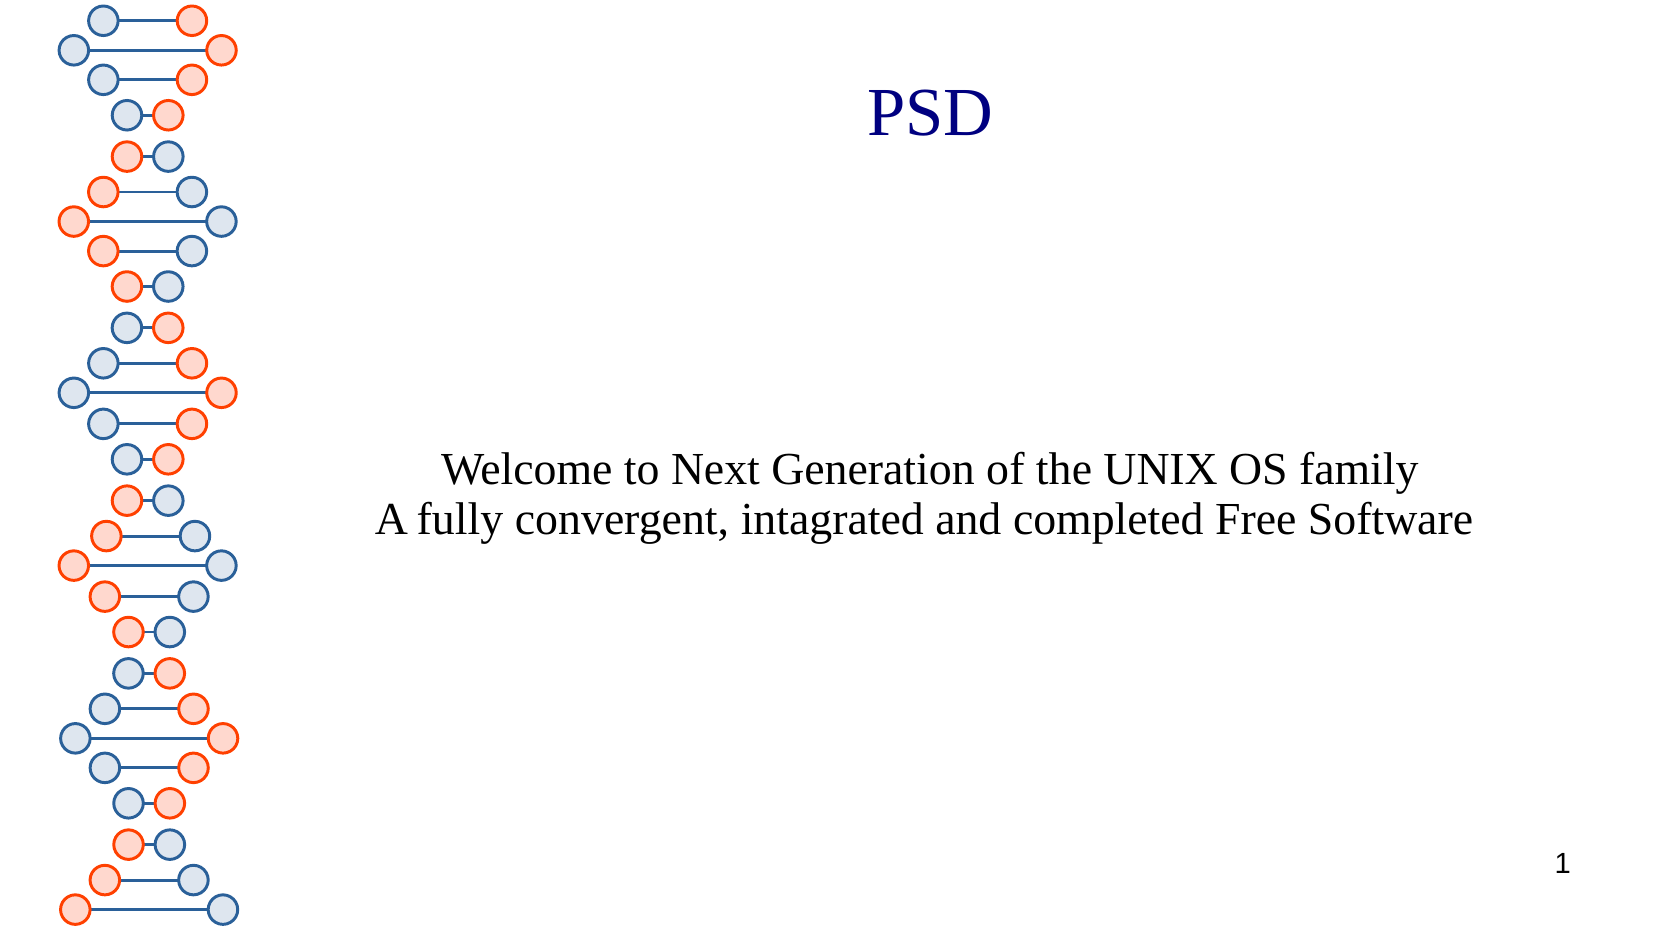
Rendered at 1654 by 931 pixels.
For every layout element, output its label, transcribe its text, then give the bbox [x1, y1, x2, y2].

title PSD [265, 35, 1595, 189]
subtitle Welcome to Next Generation of the UNIX OS family A fully convergent, intagrated and completed Free Software [265, 224, 1595, 764]
